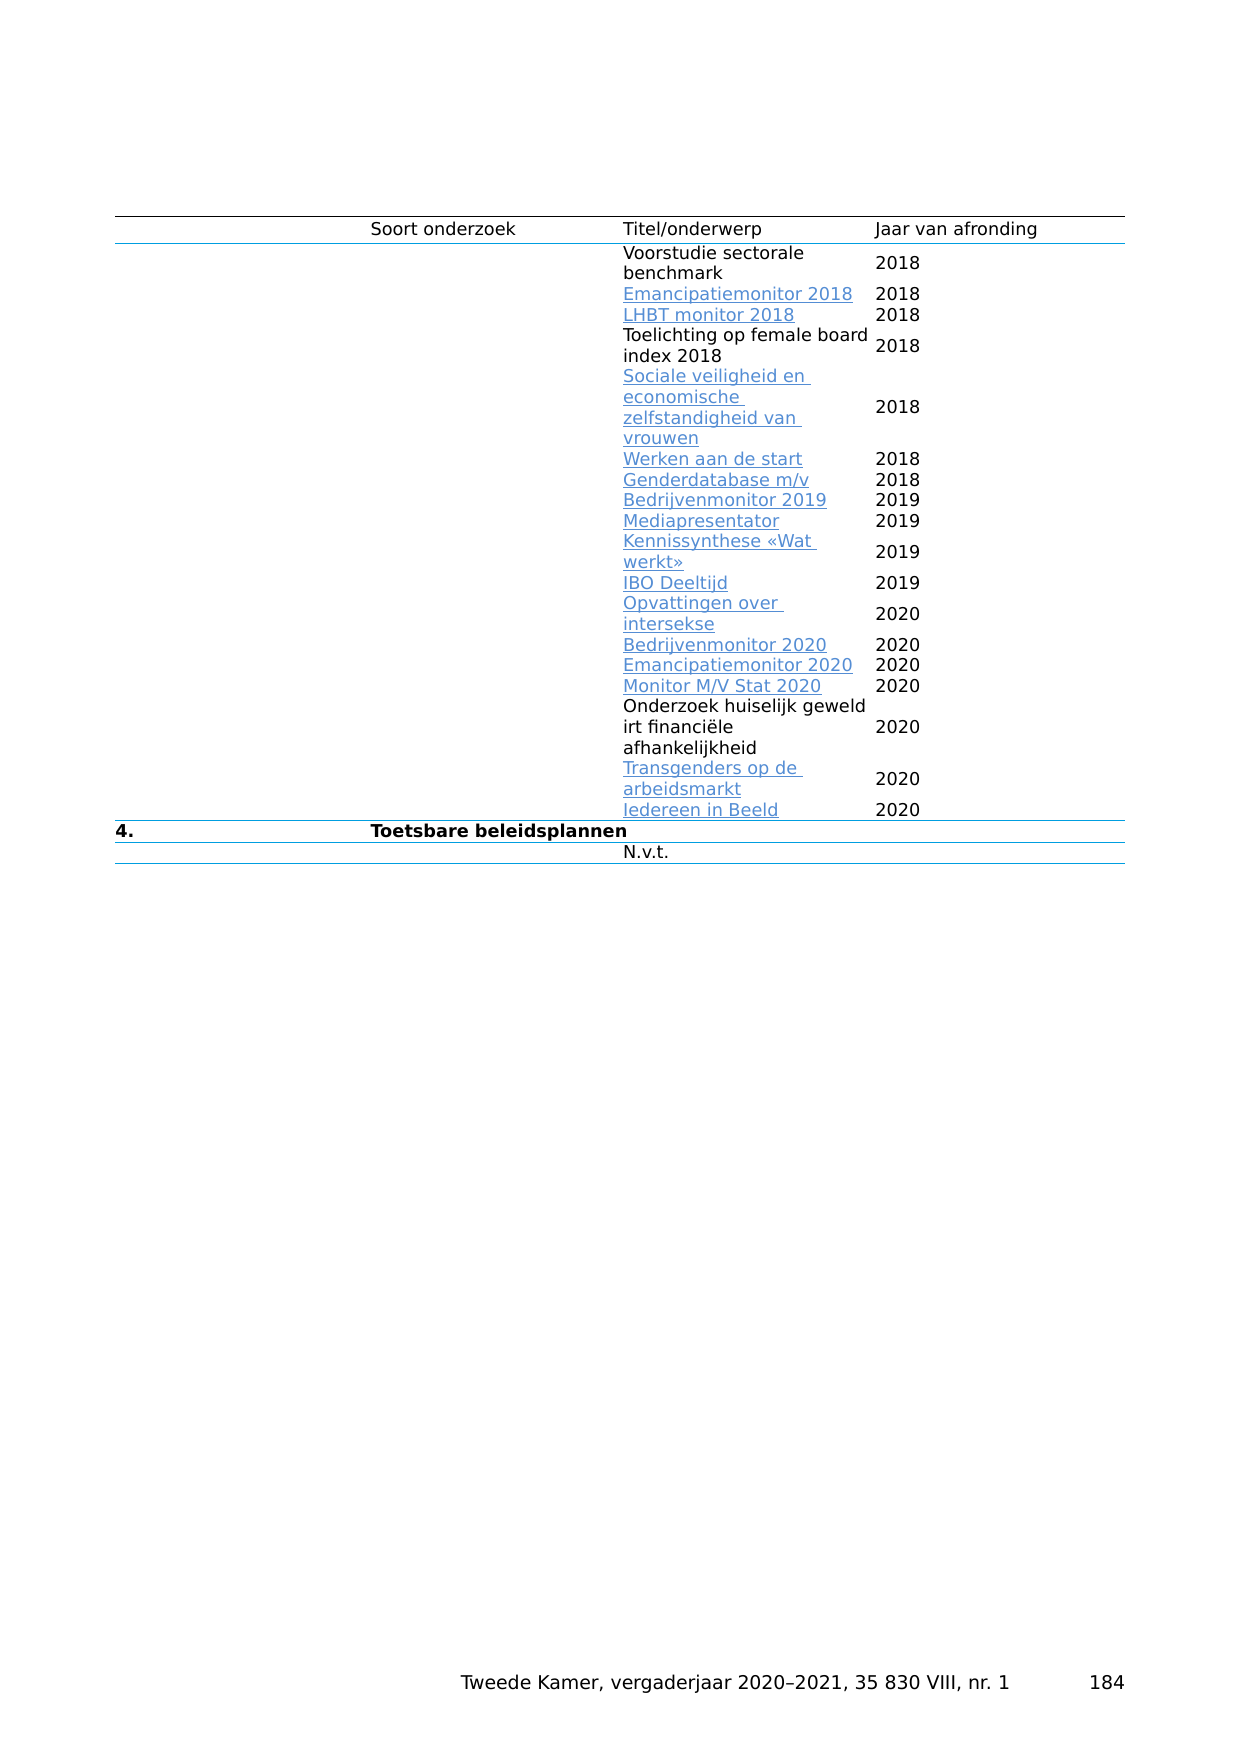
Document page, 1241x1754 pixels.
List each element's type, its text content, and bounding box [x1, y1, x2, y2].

table_cell 2019 [872, 490, 1125, 511]
table_cell [115, 470, 367, 490]
table_cell 2020 [872, 635, 1125, 655]
table_cell [368, 696, 620, 758]
table_cell Monitor M/V Stat 2020 [620, 676, 872, 696]
table_cell [115, 305, 367, 325]
table_cell Onderzoek huiselijk geweld irt financiële afhankelijkheid [620, 696, 872, 758]
table_cell [368, 284, 620, 304]
table_cell [368, 511, 620, 531]
table_cell Toetsbare beleidsplannen [368, 821, 872, 841]
table_cell [368, 800, 620, 820]
table_cell Toelichting op female board index 2018 [620, 325, 872, 366]
table_cell 2020 [872, 593, 1125, 634]
table_cell Emancipatiemonitor 2020 [620, 655, 872, 676]
table_cell [115, 511, 367, 531]
table_cell [115, 635, 367, 655]
table_cell [115, 758, 367, 799]
table_cell LHBT monitor 2018 [620, 305, 872, 325]
table_cell [115, 800, 367, 820]
table_cell Kennissynthese «Wat werkt» [620, 531, 872, 573]
table_cell [872, 821, 1125, 841]
table_cell [115, 217, 367, 243]
table_cell Soort onderzoek [368, 217, 620, 243]
table_cell 2018 [872, 366, 1125, 449]
table_cell Jaar van afronding [872, 217, 1125, 243]
table_cell [115, 325, 367, 366]
table_cell Bedrijvenmonitor 2020 [620, 635, 872, 655]
table_cell [368, 593, 620, 634]
table_cell [368, 490, 620, 511]
table_cell 2020 [872, 800, 1125, 820]
table_cell Bedrijvenmonitor 2019 [620, 490, 872, 511]
table_cell [115, 593, 367, 634]
table_cell N.v.t. [620, 843, 872, 862]
table_cell 2019 [872, 531, 1125, 573]
table_cell Genderdatabase m/v [620, 470, 872, 490]
table_cell [368, 758, 620, 799]
table_cell 2020 [872, 676, 1125, 696]
table_cell [368, 573, 620, 593]
table_cell 2018 [872, 449, 1125, 469]
table_cell Emancipatiemonitor 2018 [620, 284, 872, 304]
table_cell [368, 366, 620, 449]
table_cell [368, 305, 620, 325]
table_cell Voorstudie sectorale benchmark [620, 244, 872, 284]
table_cell [368, 244, 620, 284]
table_cell [368, 470, 620, 490]
table_cell [115, 843, 367, 862]
table_cell 2018 [872, 305, 1125, 325]
table_cell Opvattingen over intersekse [620, 593, 872, 634]
table_cell [115, 244, 367, 284]
table_cell [115, 490, 367, 511]
table_cell [368, 655, 620, 676]
table_cell [872, 843, 1125, 862]
table_cell 2018 [872, 244, 1125, 284]
table_cell Werken aan de start [620, 449, 872, 469]
table_header Tabel 115 Artikel 25 (Emancipatie) [115, 191, 1125, 216]
table_cell [115, 655, 367, 676]
table_cell [115, 573, 367, 593]
table_cell Transgenders op de arbeidsmarkt [620, 758, 872, 799]
table_cell 2019 [872, 573, 1125, 593]
table_cell [115, 284, 367, 304]
table_cell [115, 449, 367, 469]
table_cell 2018 [872, 284, 1125, 304]
table_cell 2020 [872, 655, 1125, 676]
table_cell Iedereen in Beeld [620, 800, 872, 820]
table_cell 2020 [872, 696, 1125, 758]
table_cell [115, 696, 367, 758]
table_cell Mediapresentator [620, 511, 872, 531]
table_cell 2018 [872, 470, 1125, 490]
table_cell [115, 531, 367, 573]
table_cell Sociale veiligheid en economische zelfstandigheid van vrouwen [620, 366, 872, 449]
table_cell [368, 635, 620, 655]
table_cell 2020 [872, 758, 1125, 799]
table_cell [115, 676, 367, 696]
table_cell 2019 [872, 511, 1125, 531]
table_cell [368, 843, 620, 862]
table_cell 4. [115, 821, 367, 841]
table_cell [368, 676, 620, 696]
table_cell IBO Deeltijd [620, 573, 872, 593]
table_cell [368, 325, 620, 366]
table_cell [368, 531, 620, 573]
table_cell Titel/onderwerp [620, 217, 872, 243]
table_cell [368, 449, 620, 469]
table_cell [115, 366, 367, 449]
table_cell 2018 [872, 325, 1125, 366]
